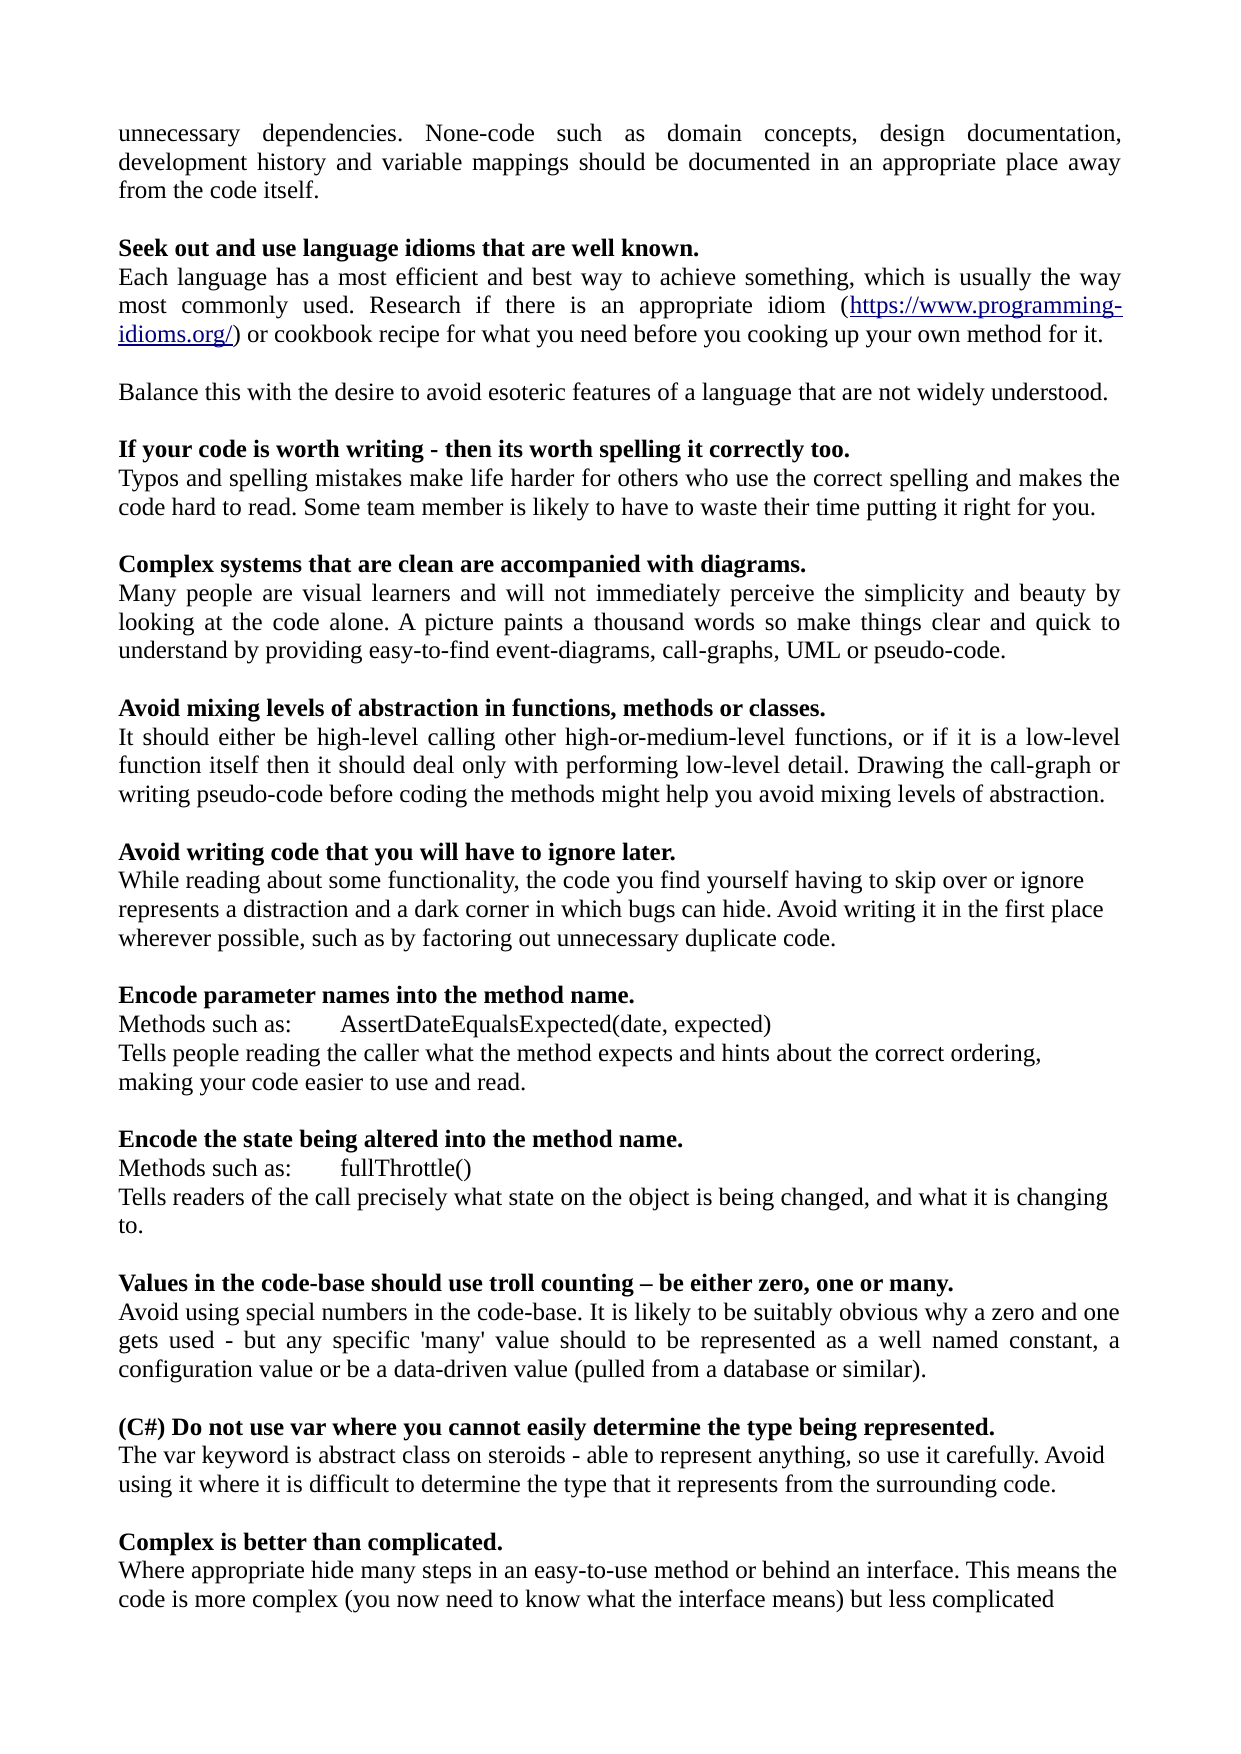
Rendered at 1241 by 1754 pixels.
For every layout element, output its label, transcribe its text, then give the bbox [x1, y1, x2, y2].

text Where appropriate hide many steps in an easy-to-use method or behind an interface. This means the code is more complex (you now need to know what the interface means) but less complicated [118, 1556, 1122, 1613]
text The var keyword is abstract class on steroids - able to represent anything, so use it carefully. Avoid using it where it is difficult to determine the type that it represents from the surrounding code. [118, 1441, 1122, 1498]
text (C#) Do not use var where you cannot easily determine the type being represented. [118, 1412, 1122, 1441]
text Avoid using special numbers in the code-base. It is likely to be suitably obvious why a zero and one gets used - but any specific 'many' value should to be represented as a well named constant, a configuration value or be a data-driven value (pulled from a database or similar). [118, 1297, 1122, 1383]
text Avoid writing code that you will have to ignore later. [118, 837, 1122, 866]
text Seek out and use language idioms that are well known. [118, 233, 1122, 262]
text If your code is worth writing - then its worth spelling it correctly too. [118, 434, 1122, 463]
text Tells readers of the call precisely what state on the object is being changed, and what it is changing to. [118, 1182, 1122, 1239]
text Values in the code-base should use troll counting – be either zero, one or many. [118, 1268, 1122, 1297]
text Balance this with the desire to avoid esoteric features of a language that are not widely understood. [118, 377, 1122, 406]
text It should either be high-level calling other high-or-medium-level functions, or if it is a low-level function itself then it should deal only with performing low-level detail. Drawing the call-graph or writing pseudo-code before coding the methods might help you avoid mixing levels of abstraction. [118, 722, 1122, 808]
text Typos and spelling mistakes make life harder for others who use the correct spelling and makes the code hard to read. Some team member is likely to have to waste their time putting it right for you. [118, 463, 1122, 521]
text Tells people reading the caller what the method expects and hints about the correct ordering, making your code easier to use and read. [118, 1038, 1122, 1096]
text Complex systems that are clean are accompanied with diagrams. [118, 549, 1122, 578]
text Many people are visual learners and will not immediately perceive the simplicity and beauty by looking at the code alone. A picture paints a thousand words so make things clear and quick to understand by providing easy-to-find event-diagrams, call-graphs, UML or pseudo-code. [118, 578, 1122, 664]
text Encode the state being altered into the method name. [118, 1124, 1122, 1153]
text Methods such as: AssertDateEqualsExpected(date, expected) [118, 1009, 1122, 1038]
text Encode parameter names into the method name. [118, 981, 1122, 1009]
text Complex is better than complicated. [118, 1527, 1122, 1556]
text While reading about some functionality, the code you find yourself having to skip over or ignore represents a distraction and a dark corner in which bugs can hide. Avoid writing it in the first place wherever possible, such as by factoring out unnecessary duplicate code. [118, 866, 1122, 952]
text Avoid mixing levels of abstraction in functions, methods or classes. [118, 693, 1122, 722]
text Methods such as: fullThrottle() [118, 1153, 1122, 1182]
text Each language has a most efficient and best way to achieve something, which is usually the way most commonly used. Research if there is an appropriate idiom (https://www.programming-idioms.org/) or cookbook recipe for what you need before you cooking up your own method for it. [118, 262, 1122, 348]
text unnecessary dependencies. None-code such as domain concepts, design documentation, development history and variable mappings should be documented in an appropriate place away from the code itself. [118, 118, 1122, 204]
